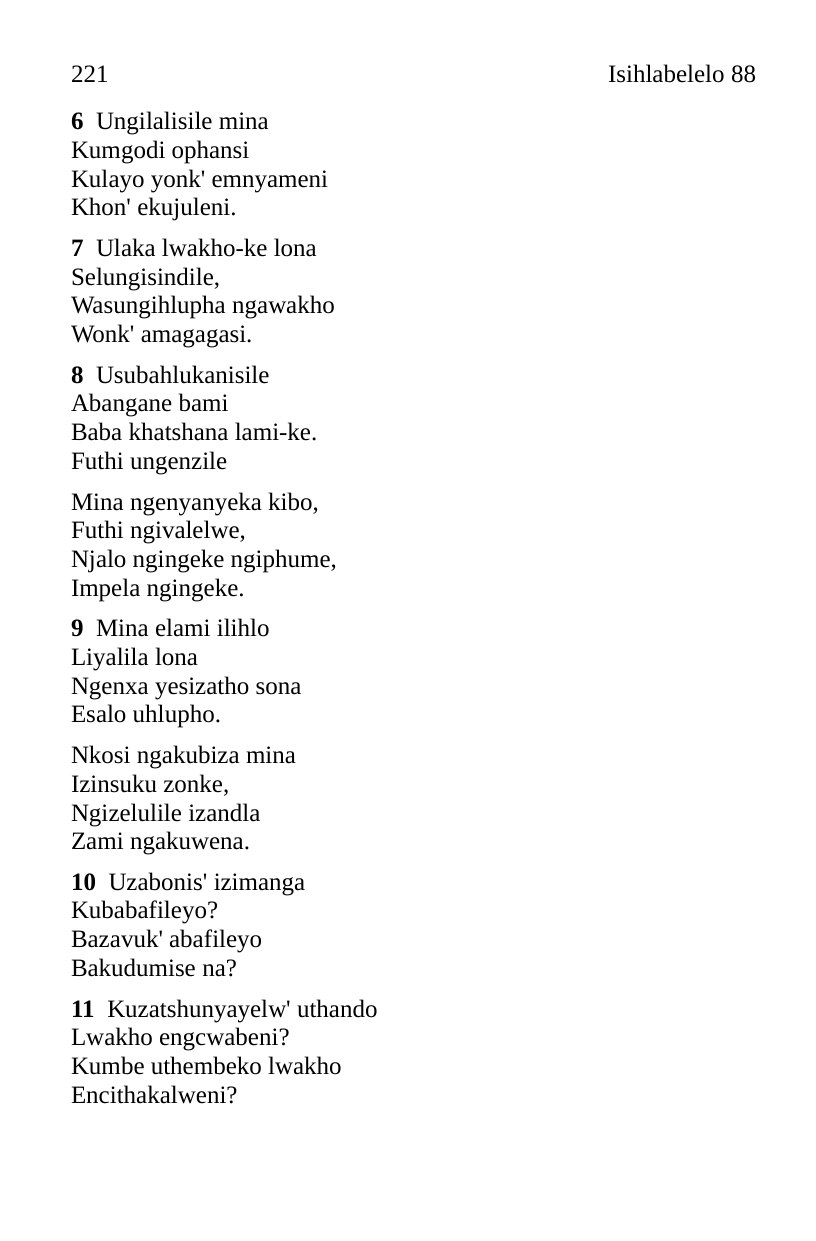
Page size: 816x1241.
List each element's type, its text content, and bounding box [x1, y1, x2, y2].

text 8 Usubahlukanisile [71, 360, 756, 388]
text Izinsuku zonke, [71, 769, 756, 798]
text Baba khatshana lami-ke. [71, 417, 756, 446]
text 7 Ulaka lwakho-ke lona [71, 233, 756, 262]
text Kulayo yonk' emnyameni [71, 164, 756, 192]
text Kumbe uthembeko lwakho [71, 1051, 756, 1080]
text Nkosi ngakubiza mina [71, 740, 756, 769]
text 9 Mina elami ilihlo [71, 613, 756, 642]
text Encithakalweni? [71, 1080, 756, 1109]
text Ngenxa yesizatho sona [71, 671, 756, 699]
text Wonk' amagagasi. [71, 319, 756, 348]
text Bazavuk' abafileyo [71, 924, 756, 953]
text Lwakho engcwabeni? [71, 1022, 756, 1051]
text Abangane bami [71, 388, 756, 417]
text Bakudumise na? [71, 953, 756, 982]
text Ngizelulile izandla [71, 798, 756, 826]
text Njalo ngingeke ngiphume, [71, 544, 756, 573]
text Impela ngingeke. [71, 573, 756, 602]
text 6 Ungilalisile mina [71, 106, 756, 135]
text Kumgodi ophansi [71, 135, 756, 164]
text Kubabafileyo? [71, 896, 756, 924]
text 10 Uzabonis' izimanga [71, 867, 756, 896]
text Liyalila lona [71, 642, 756, 671]
text Mina ngenyanyeka kibo, [71, 487, 756, 515]
text 11 Kuzatshunyayelw' uthando [71, 994, 756, 1022]
text Zami ngakuwena. [71, 826, 756, 855]
text Futhi ngivalelwe, [71, 515, 756, 544]
text Wasungihlupha ngawakho [71, 291, 756, 319]
text Esalo uhlupho. [71, 699, 756, 728]
text Selungisindile, [71, 262, 756, 291]
text Futhi ungenzile [71, 446, 756, 475]
text Khon' ekujuleni. [71, 192, 756, 221]
